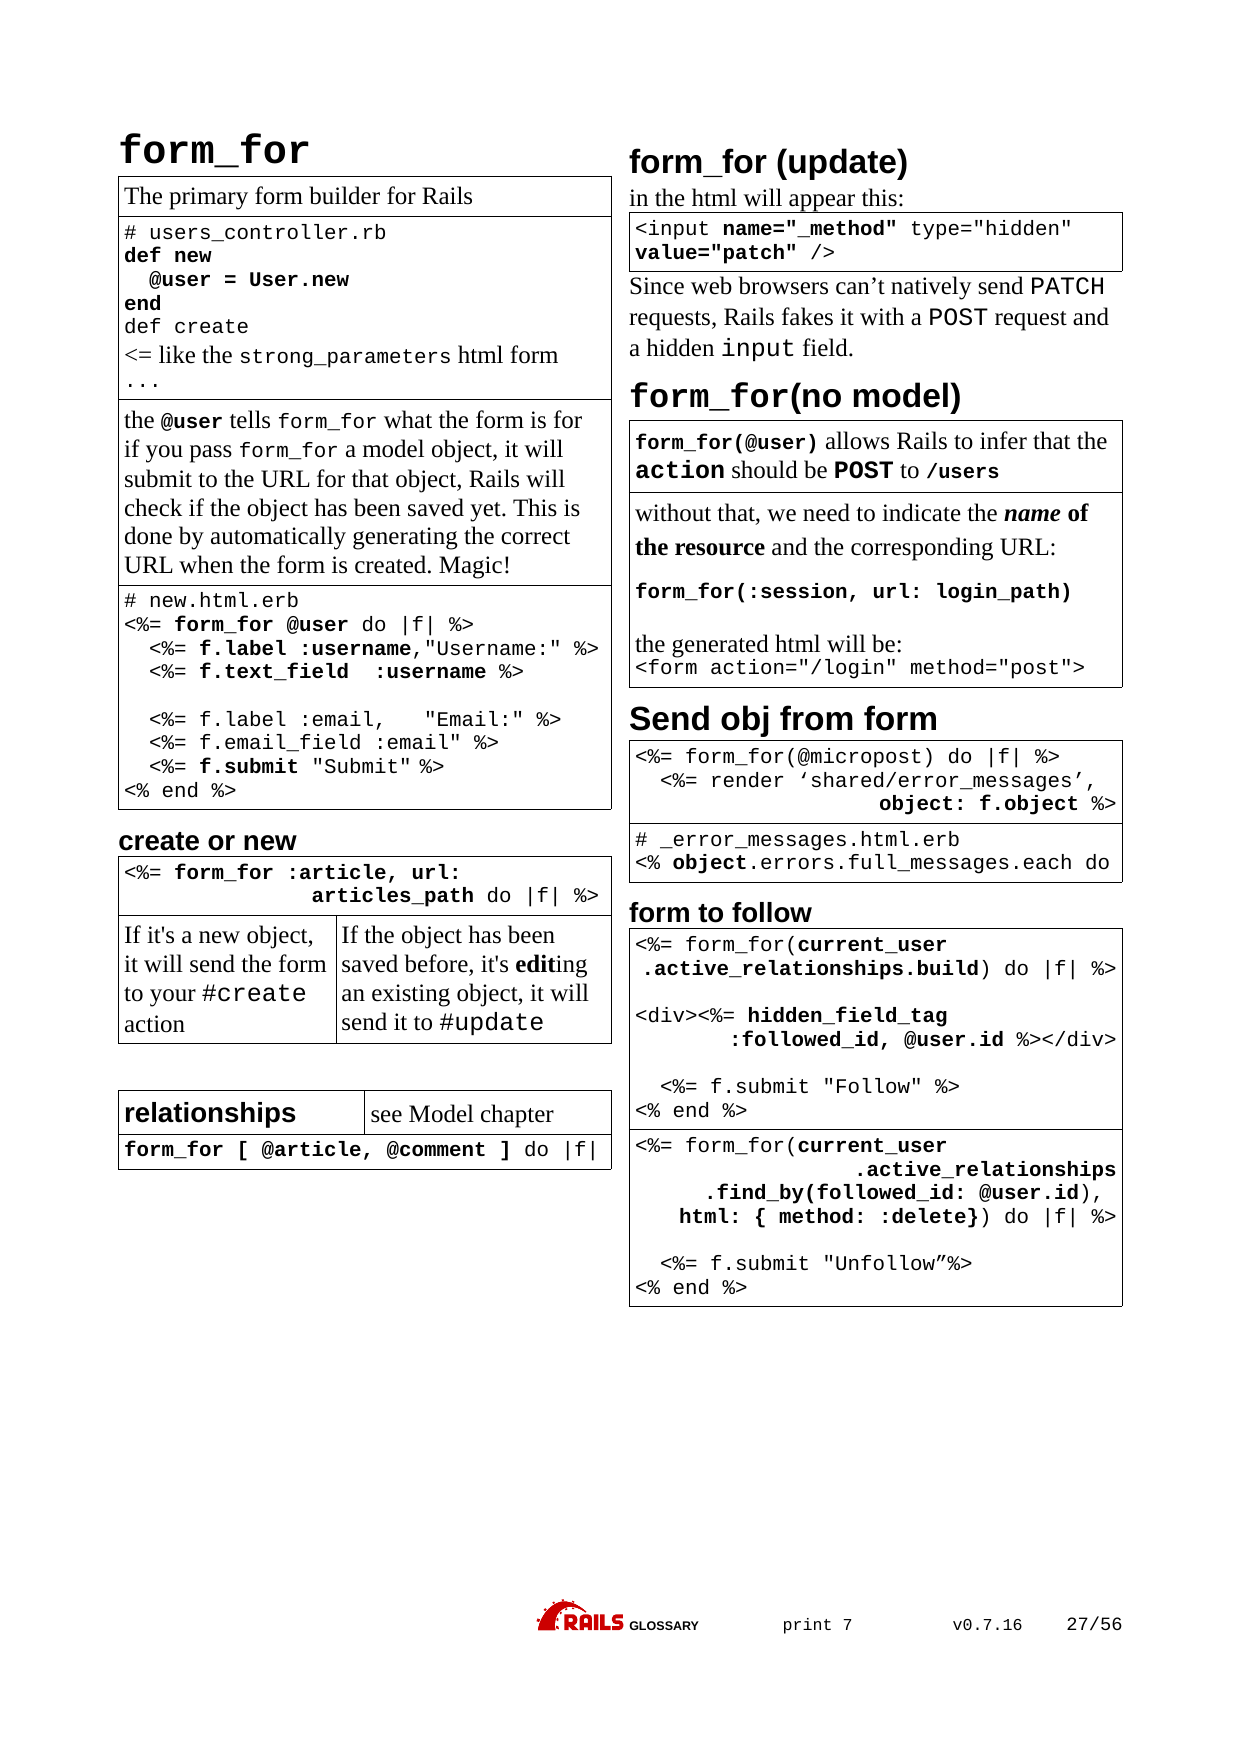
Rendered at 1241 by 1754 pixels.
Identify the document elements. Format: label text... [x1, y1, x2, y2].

table_cell If the object has been saved before, it's editing an existing object, it will send it to #update [337, 916, 611, 1043]
subtitle form to follow [629, 896, 1122, 928]
subtitle form_for [118, 130, 611, 176]
table_header <input name="_method" type="hidden" value="patch" /> [630, 213, 1122, 271]
table_header relationships [119, 1091, 364, 1133]
table_header see Model chapter [365, 1091, 611, 1133]
table_cell # users_controller.rb def new @user = User.new end def create <= like the strong_parameters html form ... [119, 217, 611, 399]
subtitle Send obj from form [629, 699, 1122, 737]
table_cell # new.html.erb <%= form_for @user do |f| %> <%= f.label :username,"Username:" %> <%= f.text_field :username %> <%= f.label :email, "Email:" %> <%= f.email_field :email" %> <%= f.submit "Submit" %> <% end %> [119, 586, 611, 809]
table_cell If it's a new object, it will send the form to your #create action [119, 916, 336, 1043]
table_header <%= form_for :article, url: articles_path do |f| %> [119, 857, 611, 915]
table_header <%= form_for(current_user .active_relationships.build) do |f| %> <div><%= hidden_field_tag :followed_id, @user.id %></div> <%= f.submit "Follow" %> <% end %> [630, 929, 1122, 1129]
subtitle create or new [118, 824, 611, 856]
table_header The primary form builder for Rails [119, 177, 611, 216]
table_cell the @user tells form_for what the form is for if you pass form_for a model object, it will submit to the URL for that object, Rails will check if the object has been saved yet. This is done by automatically generating the correct URL when the form is created. Magic! [119, 400, 611, 585]
text in the html will appear this: [629, 183, 1122, 212]
table_cell without that, we need to indicate the name of the resource and the corresponding URL: form_for(:session, url: login_path) the generated html will be: <form action="/login" method="post"> [630, 493, 1122, 687]
subtitle form_for (update) [629, 142, 1122, 181]
table_cell # _error_messages.html.erb <% object.errors.full_messages.each do [630, 824, 1122, 882]
table_header <%= form_for(@micropost) do |f| %> <%= render ‘shared/error_messages’, object: f.object %> [630, 741, 1122, 823]
text Since web browsers can’t natively send PATCH requests, Rails fakes it with a POST request and a hidden input field. [629, 272, 1122, 364]
table_cell <%= form_for(current_user .active_relationships .find_by(followed_id: @user.id), html: { method: :delete}) do |f| %> <%= f.submit "Unfollow”%> <% end %> [630, 1130, 1122, 1306]
table_header form_for(@user) allows Rails to infer that the action should be POST to /users [630, 421, 1122, 492]
table_header form_for [ @article, @comment ] do |f| [119, 1135, 611, 1169]
subtitle form_for(no model) [629, 375, 1122, 417]
